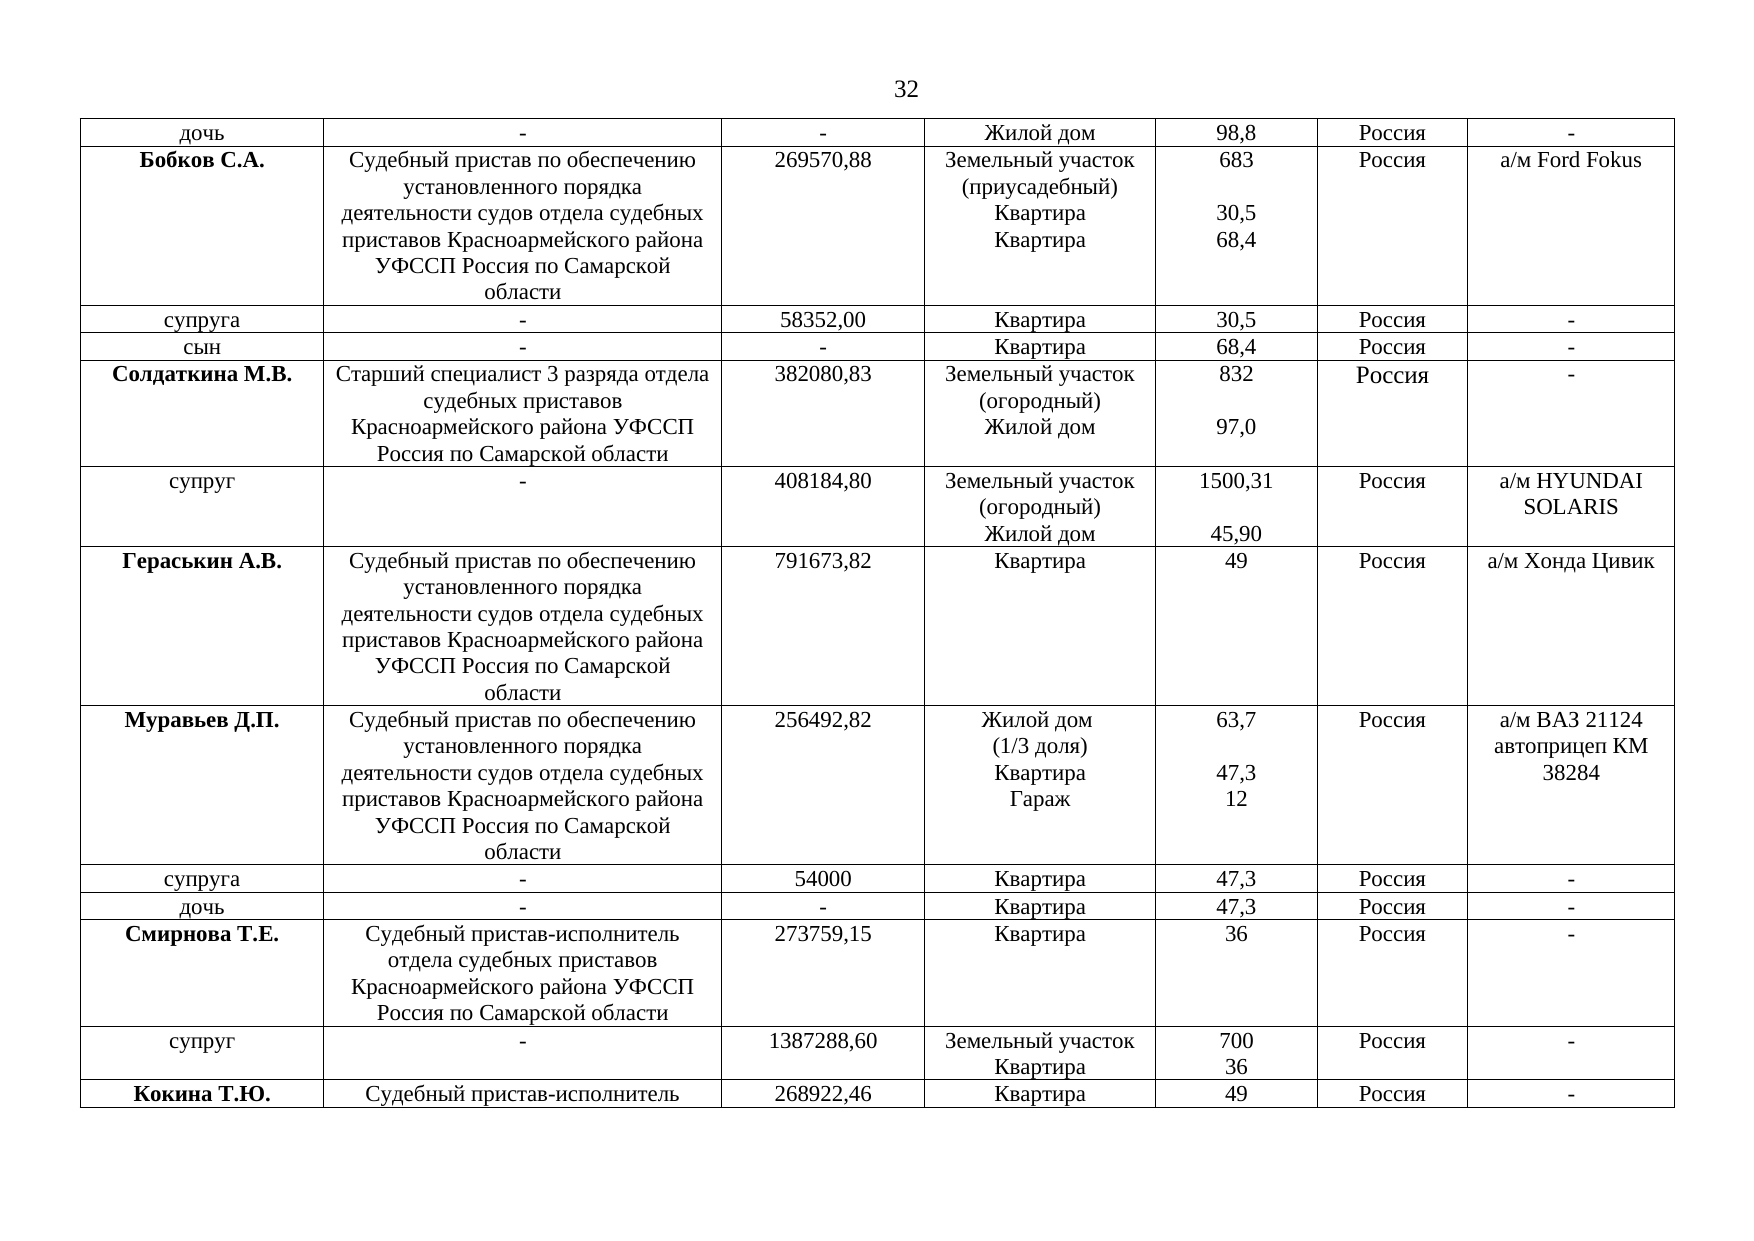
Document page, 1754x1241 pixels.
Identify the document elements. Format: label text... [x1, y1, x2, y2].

table_cell Россия [1318, 467, 1467, 546]
table_cell 408184,80 [722, 467, 924, 546]
table_cell 273759,15 [722, 920, 924, 1026]
table_cell 36 [1156, 920, 1317, 1026]
table_cell Судебный пристав по обеспечению установленного порядка деятельности судов отдела судебных приставов Красноармейского района УФССП Россия по Самарской области [324, 147, 721, 305]
table_cell 683 30,5 68,4 [1156, 147, 1317, 305]
table_cell супруга [81, 865, 323, 892]
table_cell Жилой дом (1/3 доля) Квартира Гараж [925, 706, 1155, 864]
table_cell 58352,00 [722, 306, 924, 332]
table_cell Бобков С.А. [81, 147, 323, 305]
table_cell дочь [81, 893, 323, 919]
table_cell - [324, 1027, 721, 1079]
table_cell - [324, 306, 721, 332]
table_cell 47,3 [1156, 865, 1317, 892]
table_cell - [1468, 1027, 1674, 1079]
table_cell Квартира [925, 1080, 1155, 1107]
table_cell Судебный пристав-исполнитель отдела судебных приставов Красноармейского района УФССП Россия по Самарской области [324, 920, 721, 1026]
table_cell Квартира [925, 920, 1155, 1026]
table_cell Россия [1318, 1080, 1467, 1107]
table_cell - [1468, 1080, 1674, 1107]
table_cell 63,7 47,3 12 [1156, 706, 1317, 864]
table_cell Россия [1318, 333, 1467, 359]
table_cell - [1468, 119, 1674, 146]
table_cell - [324, 467, 721, 546]
table_cell - [1468, 865, 1674, 892]
table_cell супруга [81, 306, 323, 332]
table_cell Россия [1318, 119, 1467, 146]
table_cell Смирнова Т.Е. [81, 920, 323, 1026]
table_cell Квартира [925, 306, 1155, 332]
table_cell - [722, 333, 924, 359]
table_cell Земельный участок Квартира [925, 1027, 1155, 1079]
table_cell Земельный участок (огородный) Жилой дом [925, 361, 1155, 466]
table_cell 1500,31 45,90 [1156, 467, 1317, 546]
table_cell 269570,88 [722, 147, 924, 305]
table_cell Россия [1318, 1027, 1467, 1079]
table_cell Кокина Т.Ю. [81, 1080, 323, 1107]
table_cell Россия [1318, 147, 1467, 305]
table_cell - [1468, 333, 1674, 359]
table_cell 832 97,0 [1156, 361, 1317, 466]
table_cell Судебный пристав по обеспечению установленного порядка деятельности судов отдела судебных приставов Красноармейского района УФССП Россия по Самарской области [324, 706, 721, 864]
table_cell супруг [81, 467, 323, 546]
table_cell - [1468, 361, 1674, 466]
table_cell 98,8 [1156, 119, 1317, 146]
table_cell 256492,82 [722, 706, 924, 864]
table_cell сын [81, 333, 323, 359]
table_cell 49 [1156, 547, 1317, 705]
table_cell Жилой дом [925, 119, 1155, 146]
table_cell Земельный участок (огородный) Жилой дом [925, 467, 1155, 546]
table_cell 700 36 [1156, 1027, 1317, 1079]
table_cell а/м Хонда Цивик [1468, 547, 1674, 705]
table_cell 382080,83 [722, 361, 924, 466]
table_cell Россия [1318, 361, 1467, 466]
table_cell 268922,46 [722, 1080, 924, 1107]
table_cell 791673,82 [722, 547, 924, 705]
table_cell Квартира [925, 893, 1155, 919]
table_cell 30,5 [1156, 306, 1317, 332]
table_cell - [324, 865, 721, 892]
table_cell Россия [1318, 706, 1467, 864]
table_cell - [324, 119, 721, 146]
table_cell Россия [1318, 865, 1467, 892]
table_cell Муравьев Д.П. [81, 706, 323, 864]
table_cell Квартира [925, 547, 1155, 705]
table_cell 54000 [722, 865, 924, 892]
table_cell 1387288,60 [722, 1027, 924, 1079]
table_cell Квартира [925, 333, 1155, 359]
table_cell 47,3 [1156, 893, 1317, 919]
table_cell 49 [1156, 1080, 1317, 1107]
table_cell Судебный пристав-исполнитель [324, 1080, 721, 1107]
table_cell Россия [1318, 893, 1467, 919]
table_cell а/м HYUNDAI SOLARIS [1468, 467, 1674, 546]
table_cell супруг [81, 1027, 323, 1079]
table_cell Квартира [925, 865, 1155, 892]
table_cell 68,4 [1156, 333, 1317, 359]
table_cell а/м Ford Fokus [1468, 147, 1674, 305]
table_cell - [1468, 306, 1674, 332]
table_cell Земельный участок (приусадебный) Квартира Квартира [925, 147, 1155, 305]
table_cell а/м ВАЗ 21124 автоприцеп КМ 38284 [1468, 706, 1674, 864]
table_cell Россия [1318, 306, 1467, 332]
table_cell Гераськин А.В. [81, 547, 323, 705]
table_cell - [1468, 920, 1674, 1026]
table_cell Россия [1318, 920, 1467, 1026]
table_cell дочь [81, 119, 323, 146]
table_cell Старший специалист 3 разряда отдела судебных приставов Красноармейского района УФССП Россия по Самарской области [324, 361, 721, 466]
table_cell - [722, 119, 924, 146]
table_cell - [324, 333, 721, 359]
table_cell - [722, 893, 924, 919]
table_cell Солдаткина М.В. [81, 361, 323, 466]
table_cell - [324, 893, 721, 919]
table_cell - [1468, 893, 1674, 919]
table_cell Судебный пристав по обеспечению установленного порядка деятельности судов отдела судебных приставов Красноармейского района УФССП Россия по Самарской области [324, 547, 721, 705]
table_cell Россия [1318, 547, 1467, 705]
